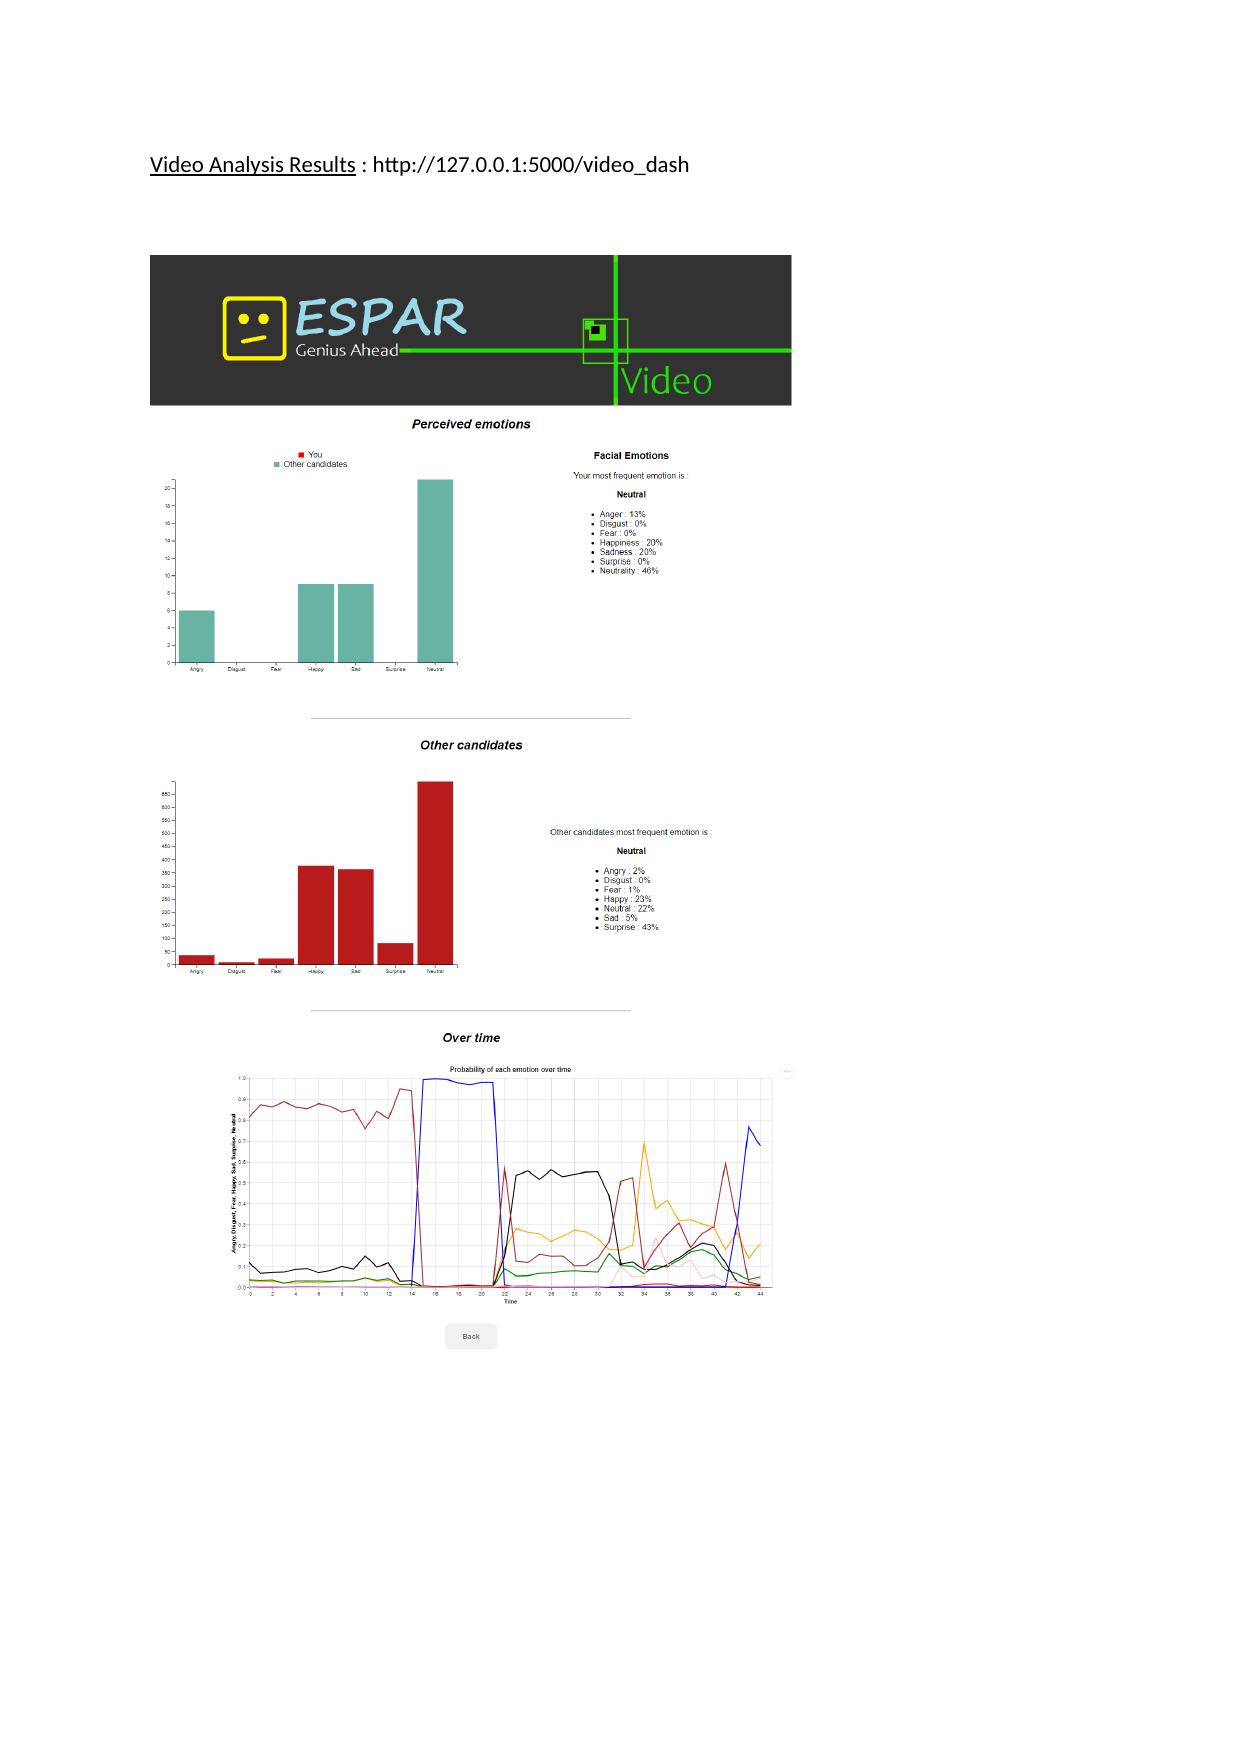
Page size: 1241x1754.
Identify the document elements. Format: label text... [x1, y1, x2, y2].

text Video Analysis Results : http://127.0.0.1:5000/video_dash [150, 150, 1090, 178]
picture [150, 255, 1091, 1620]
